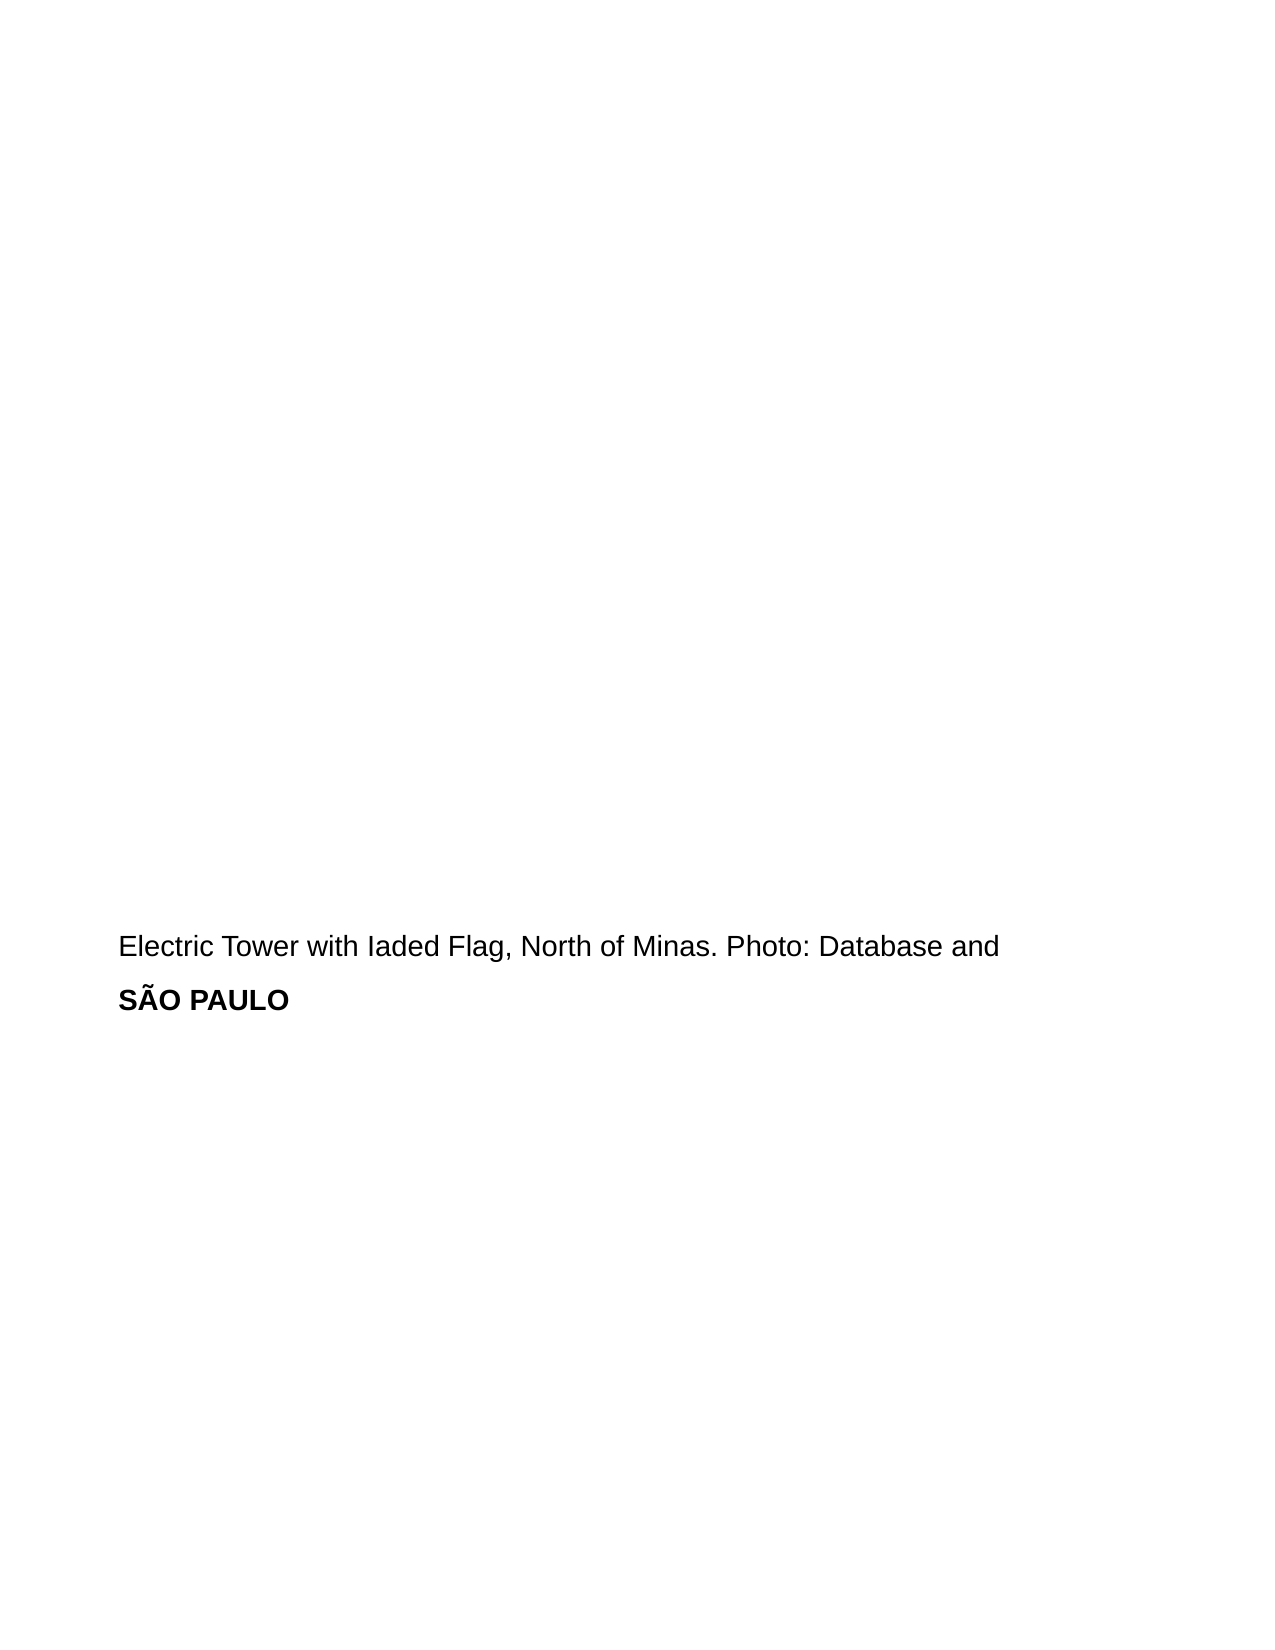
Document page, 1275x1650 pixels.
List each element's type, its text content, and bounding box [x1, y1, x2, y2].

text SÃO PAULO [118, 982, 1157, 1016]
text Electric Tower with Iaded Flag, North of Minas. Photo: Database and [118, 118, 1157, 963]
